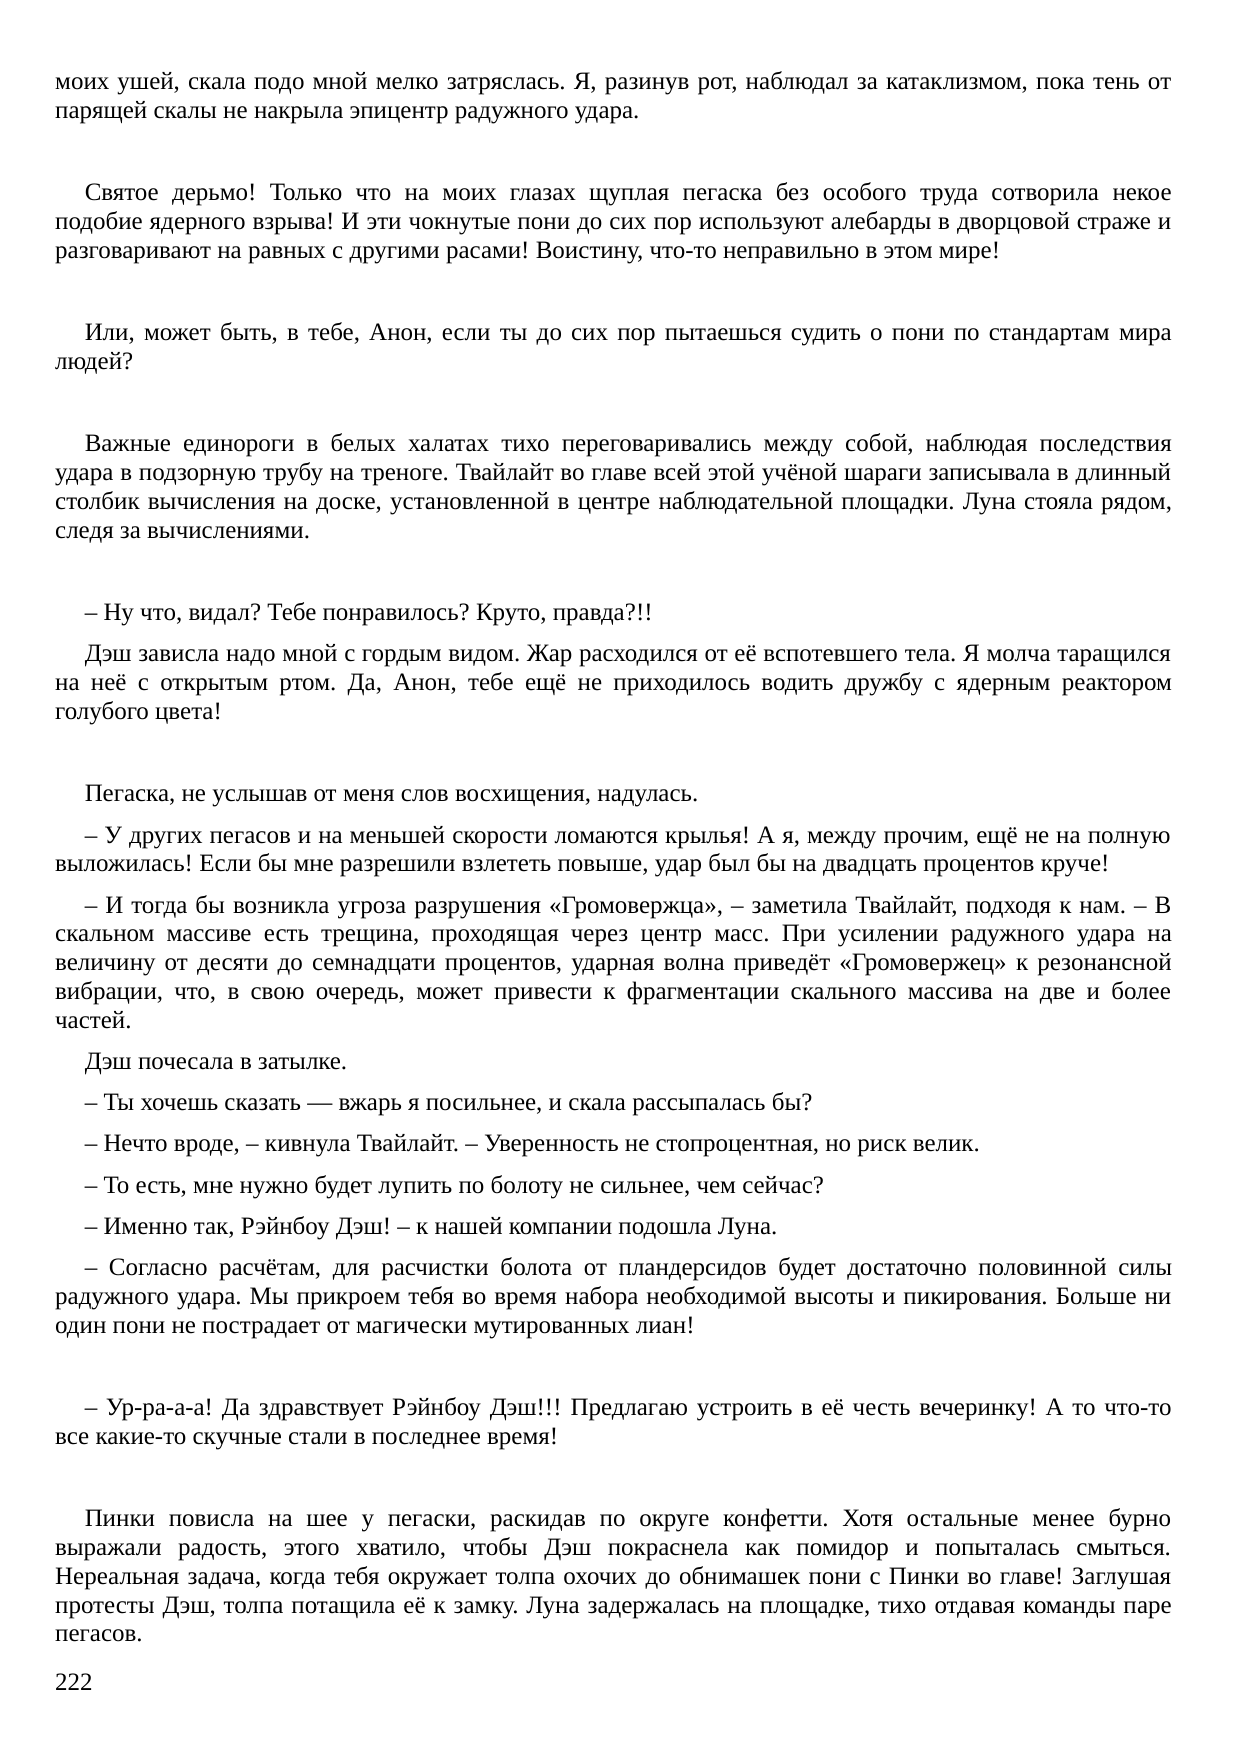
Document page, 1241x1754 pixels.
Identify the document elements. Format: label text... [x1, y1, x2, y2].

text – У других пегасов и на меньшей скорости ломаются крылья! А я, между прочим, ещё не на полную выложилась! Если бы мне разрешили взлететь повыше, удар был бы на двадцать процентов круче! [55, 820, 1173, 877]
text – Нечто вроде, – кивнула Твайлайт. – Уверенность не стопроцентная, но риск велик. [55, 1128, 1173, 1157]
text Дэш зависла надо мной с гордым видом. Жар расходился от её вспотевшего тела. Я молча таращился на неё с открытым ртом. Да, Анон, тебе ещё не приходилось водить дружбу с ядерным реактором голубого цвета! [55, 638, 1173, 725]
text – Ты хочешь сказать — вжарь я посильнее, и скала рассыпалась бы? [55, 1087, 1173, 1116]
text Святое дерьмо! Только что на моих глазах щуплая пегаска без особого труда сотворила некое подобие ядерного взрыва! И эти чокнутые пони до сих пор используют алебарды в дворцовой страже и разговаривают на равных с другими расами! Воистину, что-то неправильно в этом мире! [55, 177, 1173, 263]
text – То есть, мне нужно будет лупить по болоту не сильнее, чем сейчас? [55, 1170, 1173, 1198]
text Пинки повисла на шее у пегаски, раскидав по округе конфетти. Хотя остальные менее бурно выражали радость, этого хватило, чтобы Дэш покраснела как помидор и попыталась смыться. Нереальная задача, когда тебя окружает толпа охочих до обнимашек пони с Пинки во главе! Заглушая протесты Дэш, толпа потащила её к замку. Луна задержалась на площадке, тихо отдавая команды паре пегасов. [55, 1503, 1173, 1647]
text – Ур-ра-а-а! Да здравствует Рэйнбоу Дэш!!! Предлагаю устроить в её честь вечеринку! А то что-то все какие-то скучные стали в последнее время! [55, 1392, 1173, 1450]
text – Согласно расчётам, для расчистки болота от пландерсидов будет достаточно половинной силы радужного удара. Мы прикроем тебя во время набора необходимой высоты и пикирования. Больше ни один пони не пострадает от магически мутированных лиан! [55, 1252, 1173, 1338]
text Пегаска, не услышав от меня слов восхищения, надулась. [55, 778, 1173, 807]
text – Ну что, видал? Тебе понравилось? Круто, правда?!! [55, 597, 1173, 626]
text моих ушей, скала подо мной мелко затряслась. Я, разинув рот, наблюдал за катаклизмом, пока тень от парящей скалы не накрыла эпицентр радужного удара. [55, 66, 1173, 123]
text – И тогда бы возникла угроза разрушения «Громовержца», – заметила Твайлайт, подходя к нам. – В скальном массиве есть трещина, проходящая через центр масс. При усилении радужного удара на величину от десяти до семнадцати процентов, ударная волна приведёт «Громовержец» к резонансной вибрации, что, в свою очередь, может привести к фрагментации скального массива на две и более частей. [55, 890, 1173, 1033]
text – Именно так, Рэйнбоу Дэш! – к нашей компании подошла Луна. [55, 1211, 1173, 1240]
text Или, может быть, в тебе, Анон, если ты до сих пор пытаешься судить о пони по стандартам мира людей? [55, 317, 1173, 375]
text Дэш почесала в затылке. [55, 1046, 1173, 1075]
text Важные единороги в белых халатах тихо переговаривались между собой, наблюдая последствия удара в подзорную трубу на треноге. Твайлайт во главе всей этой учёной шараги записывала в длинный столбик вычисления на доске, установленной в центре наблюдательной площадки. Луна стояла рядом, следя за вычислениями. [55, 428, 1173, 543]
